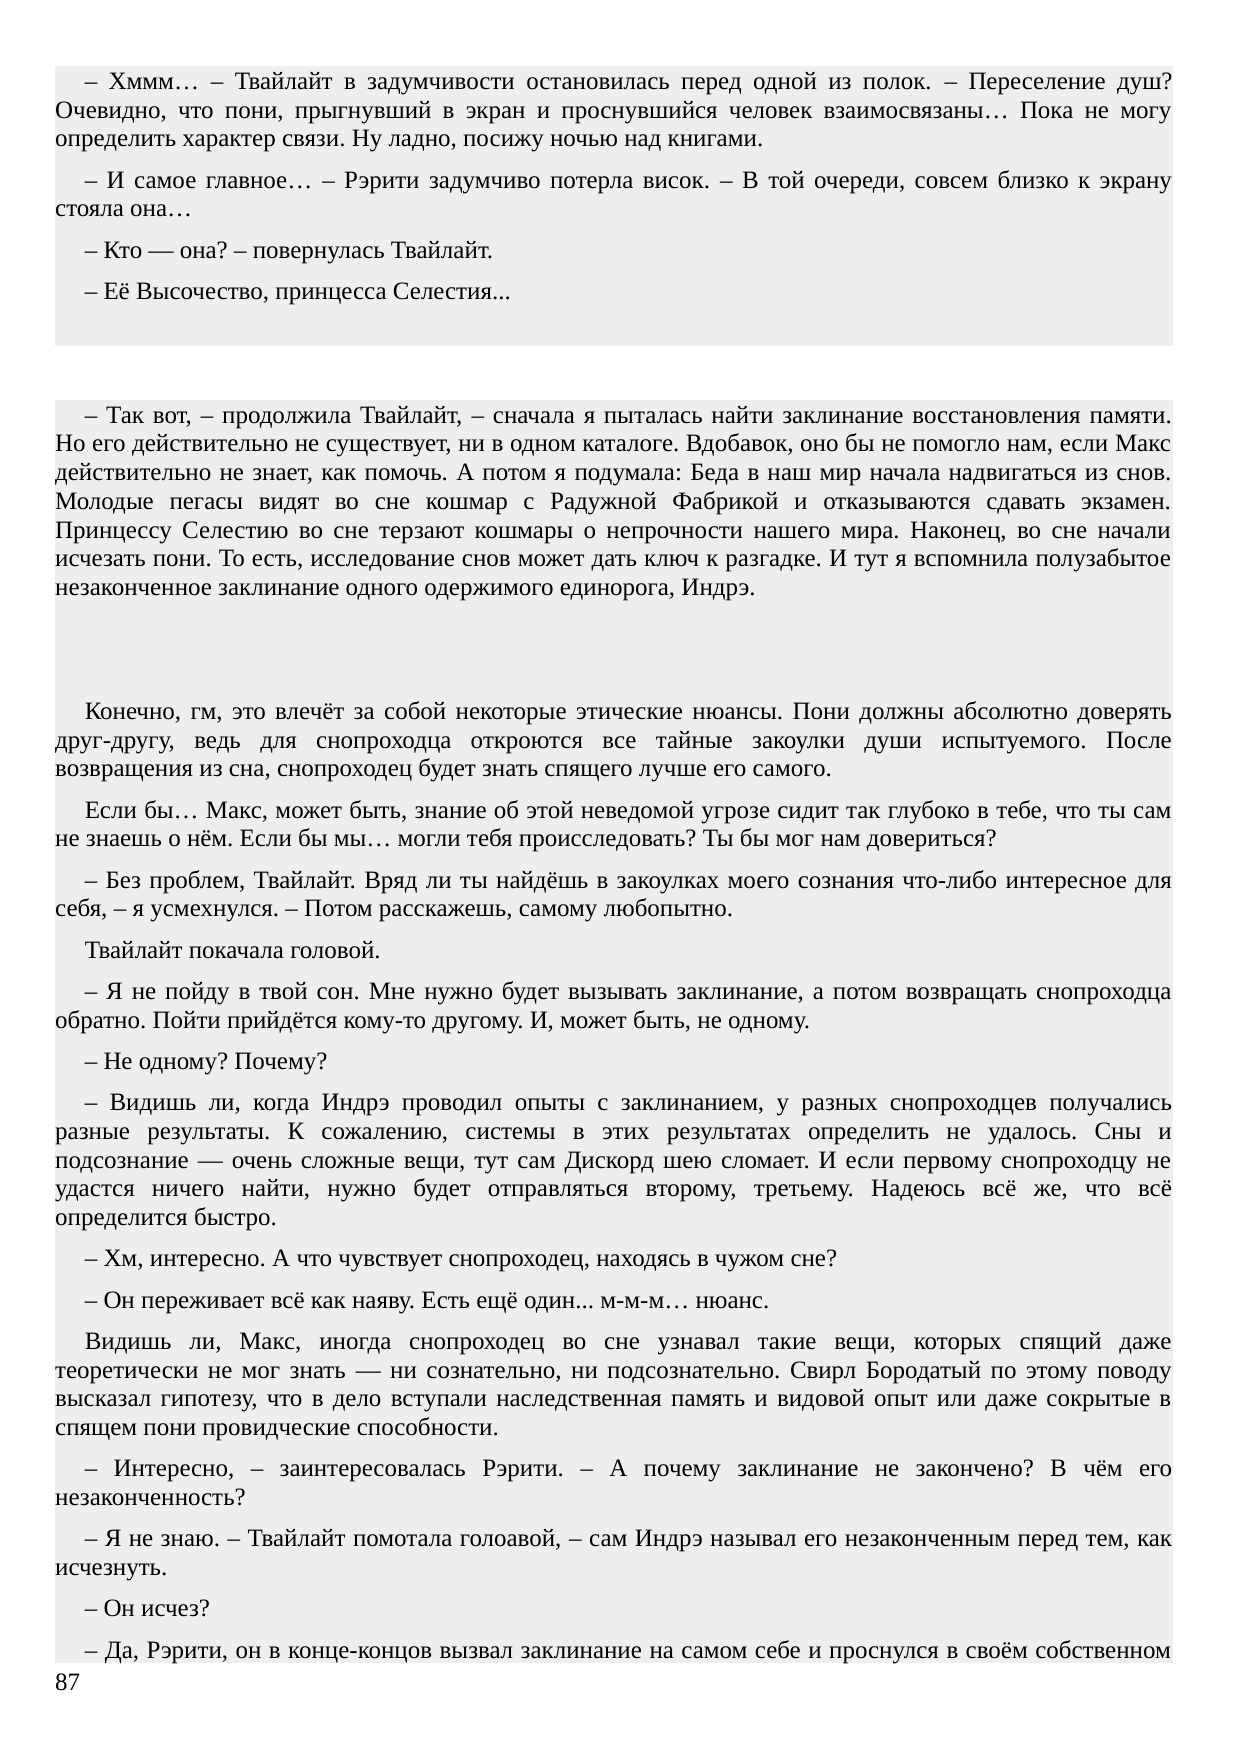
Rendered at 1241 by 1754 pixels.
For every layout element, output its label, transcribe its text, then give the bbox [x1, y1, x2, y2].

text – Без проблем, Твайлайт. Вряд ли ты найдёшь в закоулках моего сознания что-либо интересное для себя, – я усмехнулся. – Потом расскажешь, самому любопытно. [55, 865, 1173, 922]
text – Видишь ли, когда Индрэ проводил опыты с заклинанием, у разных снопроходцев получались разные результаты. К сожалению, системы в этих результатах определить не удалось. Сны и подсознание — очень сложные вещи, тут сам Дискорд шею сломает. И если первому снопроходцу не удастся ничего найти, нужно будет отправляться второму, третьему. Надеюсь всё же, что всё определится быстро. [55, 1087, 1173, 1231]
text – Не одному? Почему? [55, 1046, 1173, 1075]
text Твайлайт покачала головой. [55, 935, 1173, 963]
text – И самое главное… – Рэрити задумчиво потерла висок. – В той очереди, совсем близко к экрану стояла она… [55, 165, 1173, 222]
text – Кто — она? – повернулась Твайлайт. [55, 235, 1173, 263]
text Конечно, гм, это влечёт за собой некоторые этические нюансы. Пони должны абсолютно доверять друг-другу, ведь для снопроходца откроются все тайные закоулки души испытуемого. После возвращения из сна, снопроходец будет знать спящего лучше его самого. [55, 696, 1173, 782]
text – Хм, интересно. А что чувствует снопроходец, находясь в чужом сне? [55, 1243, 1173, 1272]
text – Да, Рэрити, он в конце-концов вызвал заклинание на самом себе и проснулся в своём собственном [55, 1635, 1173, 1663]
text Видишь ли, Макс, иногда снопроходец во сне узнавал такие вещи, которых спящий даже теоретически не мог знать — ни сознательно, ни подсознательно. Свирл Бородатый по этому поводу высказал гипотезу, что в дело вступали наследственная память и видовой опыт или даже сокрытые в спящем пони провидческие способности. [55, 1326, 1173, 1441]
text – Интересно, – заинтересовалась Рэрити. – А почему заклинание не закончено? В чём его незаконченность? [55, 1453, 1173, 1511]
text – Я не пойду в твой сон. Мне нужно будет вызывать заклинание, а потом возвращать снопроходца обратно. Пойти прийдётся кому-то другому. И, может быть, не одному. [55, 976, 1173, 1033]
text – Я не знаю. – Твайлайт помотала голоавой, – сам Индрэ называл его незаконченным перед тем, как исчезнуть. [55, 1523, 1173, 1581]
text – Так вот, – продолжила Твайлайт, – сначала я пыталась найти заклинание восстановления памяти. Но его действительно не существует, ни в одном каталоге. Вдобавок, оно бы не помогло нам, если Макс действительно не знает, как помочь. А потом я подумала: Беда в наш мир начала надвигаться из снов. Молодые пегасы видят во сне кошмар с Радужной Фабрикой и отказываются сдавать экзамен. Принцессу Селестию во сне терзают кошмары о непрочности нашего мира. Наконец, во сне начали исчезать пони. То есть, исследование снов может дать ключ к разгадке. И тут я вспомнила полузабытое незаконченное заклинание одного одержимого единорога, Индрэ. [55, 400, 1173, 601]
text – Хммм… – Твайлайт в задумчивости остановилась перед одной из полок. – Переселение душ? Очевидно, что пони, прыгнувший в экран и проснувшийся человек взаимосвязаны… Пока не могу определить характер связи. Ну ладно, посижу ночью над книгами. [55, 66, 1173, 152]
text Если бы… Макс, может быть, знание об этой неведомой угрозе сидит так глубоко в тебе, что ты сам не знаешь о нём. Если бы мы… могли тебя происследовать? Ты бы мог нам довериться? [55, 795, 1173, 852]
text – Её Высочество, принцесса Селестия... [55, 276, 1173, 305]
text – Он исчез? [55, 1593, 1173, 1622]
text – Он переживает всё как наяву. Есть ещё один... м-м-м… нюанс. [55, 1285, 1173, 1313]
